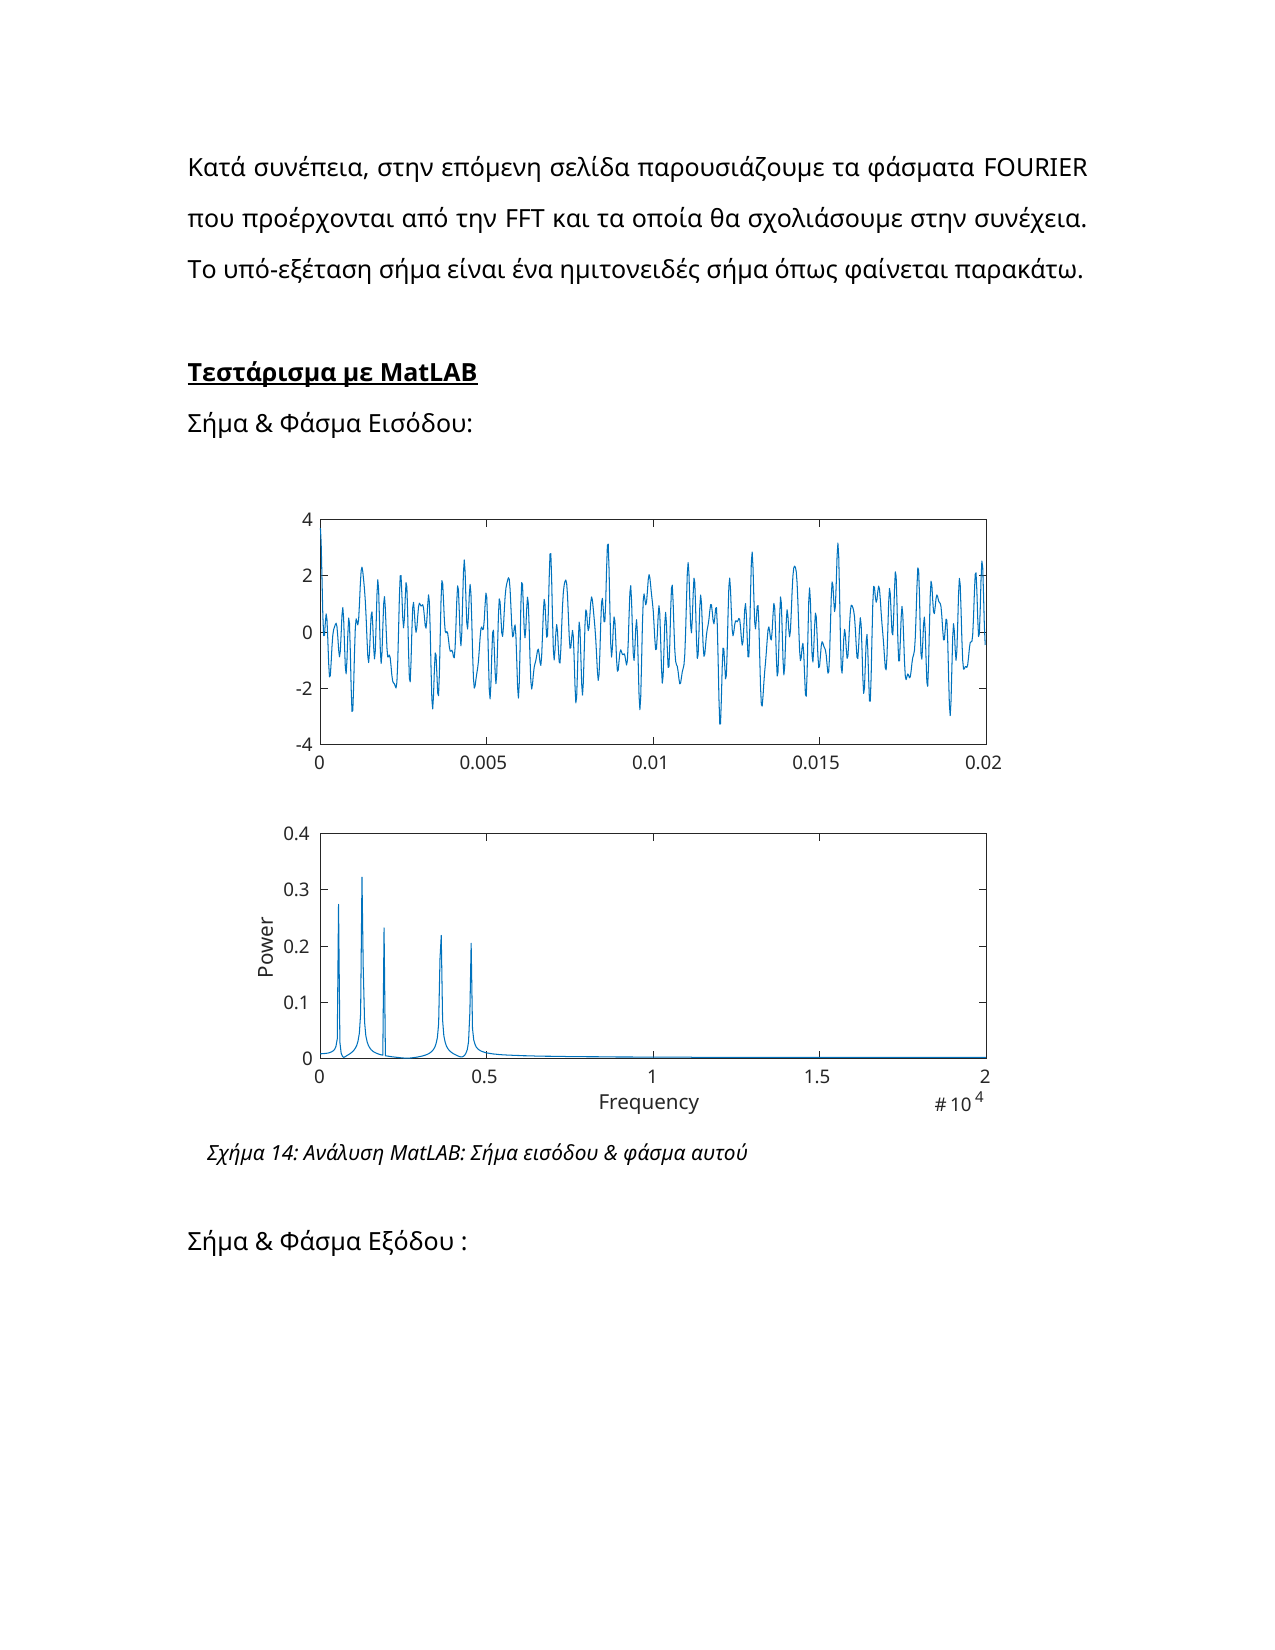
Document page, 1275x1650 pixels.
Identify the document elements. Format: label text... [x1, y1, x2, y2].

text Κατά συνέπεια, στην επόμενη σελίδα παρουσιάζουμε τα φάσματα FOURIER που προέρχονται από την FFT και τα οποία θα σχολιάσουμε στην συνέχεια. Το υπό-εξέταση σήμα είναι ένα ημιτονειδές σήμα όπως φαίνεται παρακάτω. [187, 150, 1087, 286]
text Σχήμα 14: Ανάλυση MatLAB: Σήμα εισόδου & φάσμα αυτού [207, 1133, 1068, 1167]
text Σήμα & Φάσμα Εισόδου: [187, 405, 1087, 439]
text Σήμα & Φάσμα Εξόδου : [187, 1223, 1087, 1257]
text Τεστάρισμα με MatLAB [187, 354, 1087, 388]
